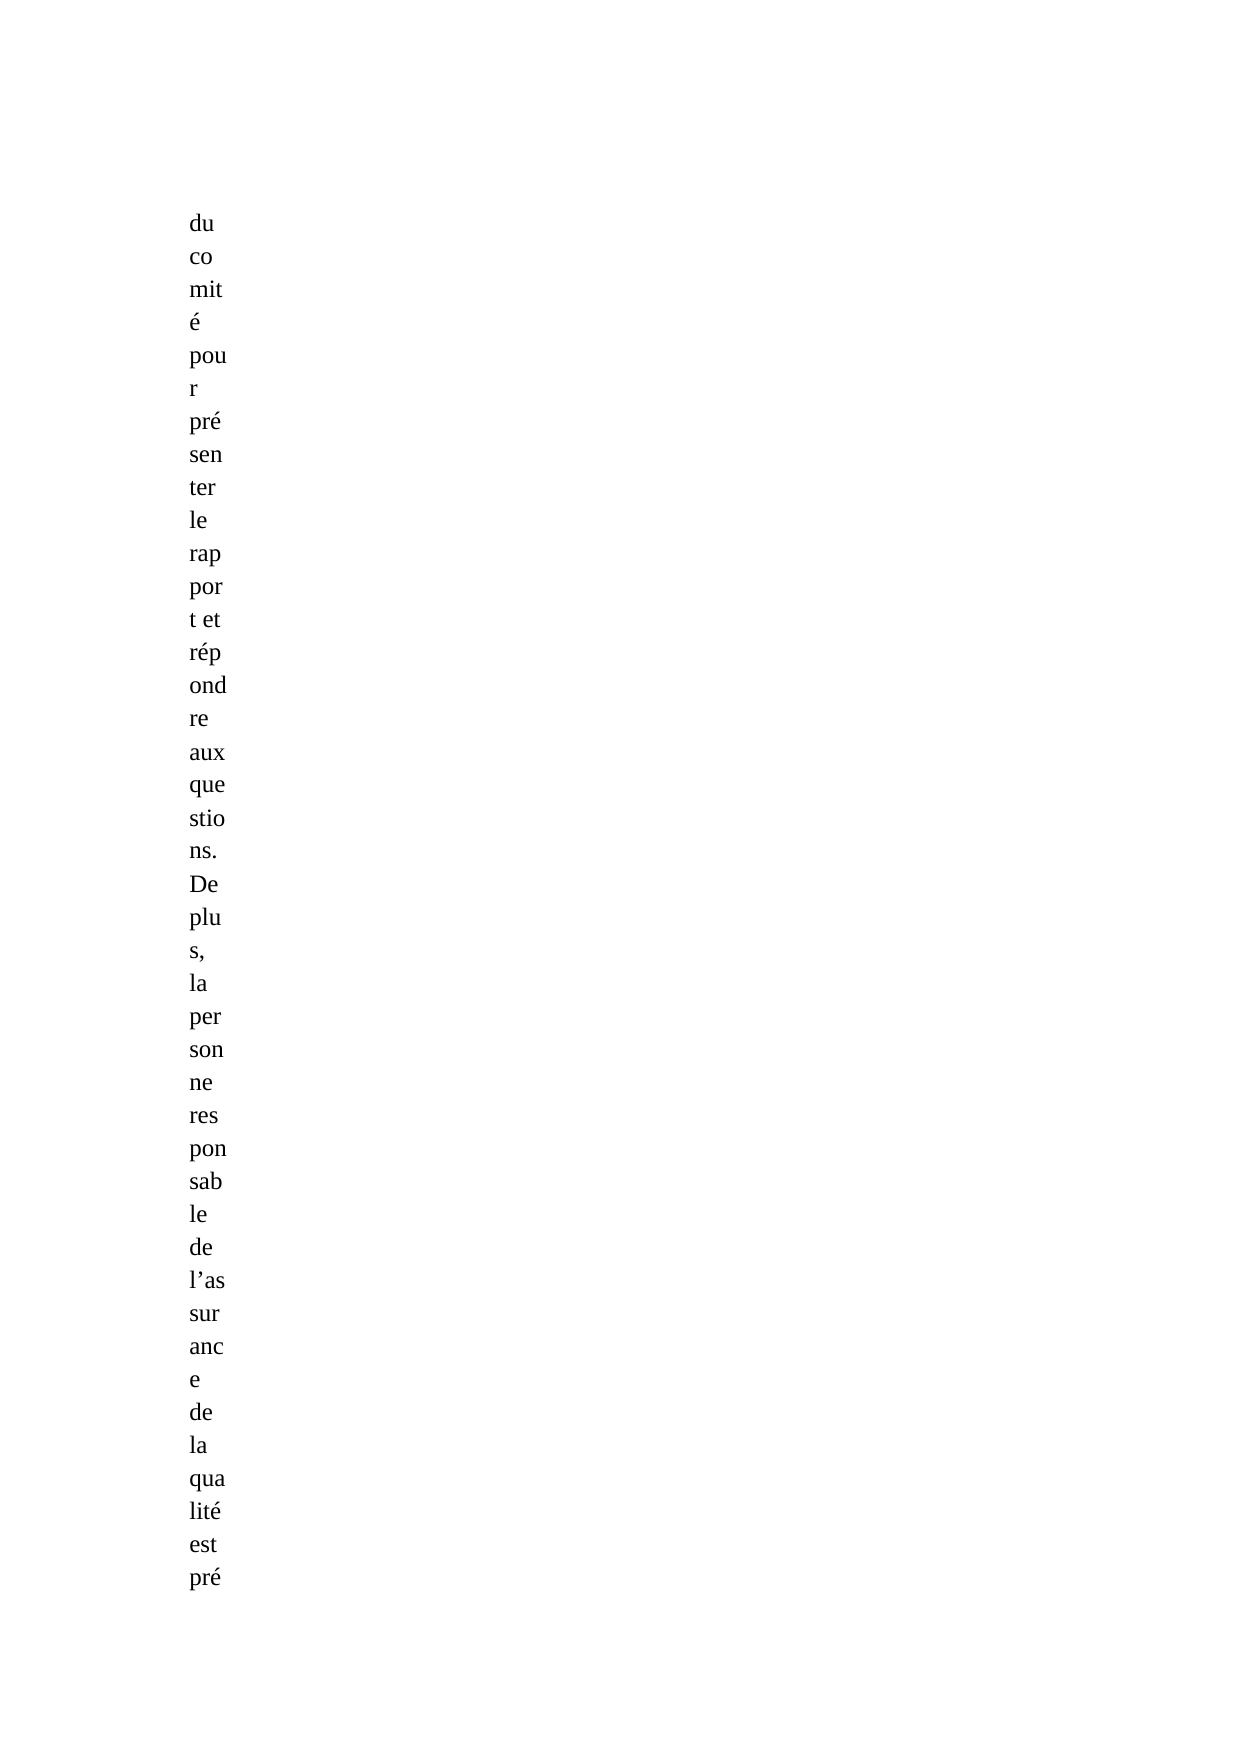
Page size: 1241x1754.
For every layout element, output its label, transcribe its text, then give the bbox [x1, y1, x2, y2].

table_cell [150, 208, 189, 1591]
table_cell du comité pour présenter le rapport et répondre aux questions. De plus, la personne responsable de l’assurance de la qualité est pré [189, 208, 228, 1591]
